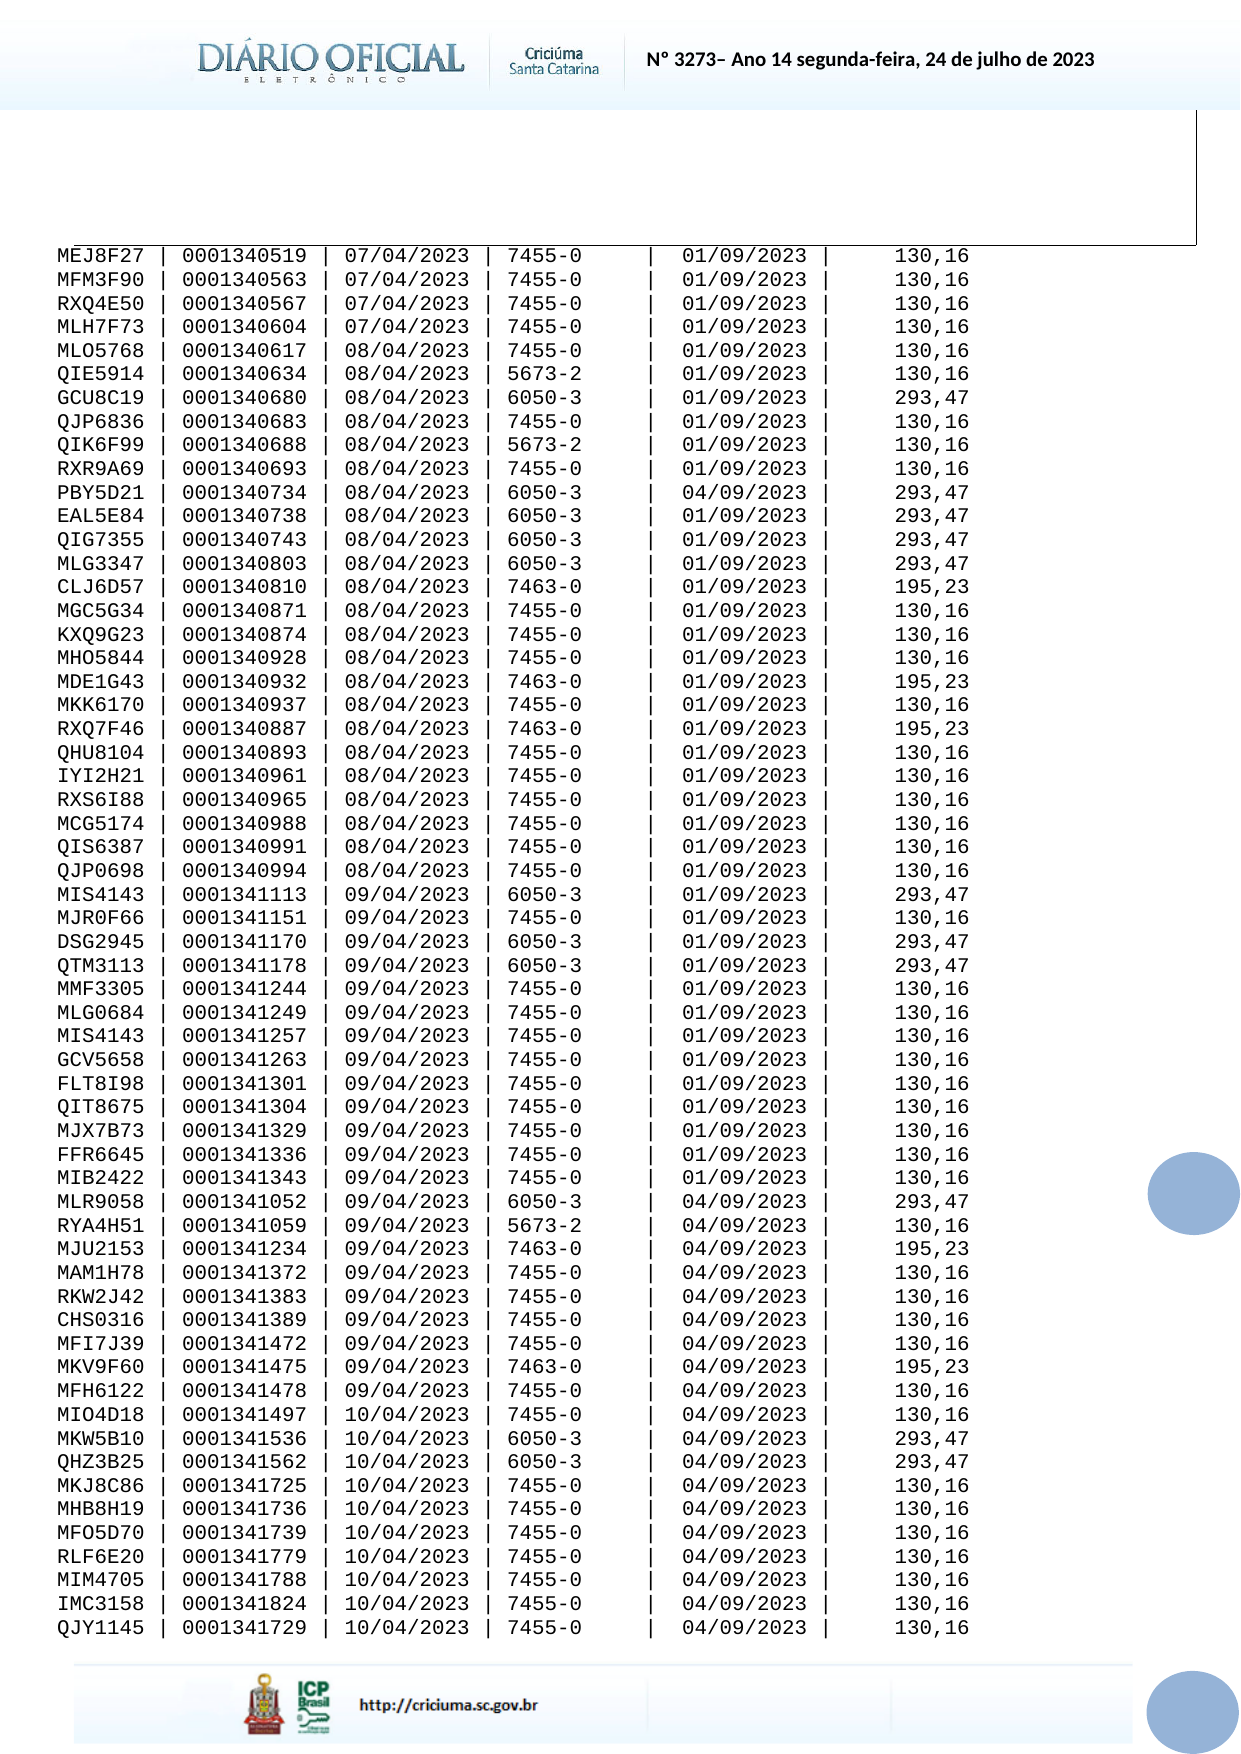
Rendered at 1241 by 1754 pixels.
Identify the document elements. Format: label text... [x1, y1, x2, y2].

text MJU2153 | 0001341234 | 09/04/2023 | 7463-0 | 04/09/2023 | 195,23 [44, 1238, 1196, 1262]
text CLJ6D57 | 0001340810 | 08/04/2023 | 7463-0 | 01/09/2023 | 195,23 [44, 576, 1196, 600]
text FFR6645 | 0001341336 | 09/04/2023 | 7455-0 | 01/09/2023 | 130,16 [44, 1144, 1196, 1167]
text QJY1145 | 0001341729 | 10/04/2023 | 7455-0 | 04/09/2023 | 130,16 [44, 1617, 1196, 1640]
text GCV5658 | 0001341263 | 09/04/2023 | 7455-0 | 01/09/2023 | 130,16 [44, 1049, 1196, 1073]
text MKJ8C86 | 0001341725 | 10/04/2023 | 7455-0 | 04/09/2023 | 130,16 [44, 1475, 1196, 1498]
text MKW5B10 | 0001341536 | 10/04/2023 | 6050-3 | 04/09/2023 | 293,47 [44, 1427, 1196, 1451]
text IMC3158 | 0001341824 | 10/04/2023 | 7455-0 | 04/09/2023 | 130,16 [44, 1593, 1196, 1617]
text MIO4D18 | 0001341497 | 10/04/2023 | 7455-0 | 04/09/2023 | 130,16 [44, 1404, 1196, 1427]
text QIE5914 | 0001340634 | 08/04/2023 | 5673-2 | 01/09/2023 | 130,16 [44, 363, 1196, 387]
text MFH6122 | 0001341478 | 09/04/2023 | 7455-0 | 04/09/2023 | 130,16 [44, 1380, 1196, 1404]
text MHO5844 | 0001340928 | 08/04/2023 | 7455-0 | 01/09/2023 | 130,16 [44, 647, 1196, 671]
text MLG3347 | 0001340803 | 08/04/2023 | 6050-3 | 01/09/2023 | 293,47 [44, 553, 1196, 576]
text QJP6836 | 0001340683 | 08/04/2023 | 7455-0 | 01/09/2023 | 130,16 [44, 411, 1196, 434]
text RLF6E20 | 0001341779 | 10/04/2023 | 7455-0 | 04/09/2023 | 130,16 [44, 1546, 1196, 1569]
text MLO5768 | 0001340617 | 08/04/2023 | 7455-0 | 01/09/2023 | 130,16 [44, 340, 1196, 363]
text MIM4705 | 0001341788 | 10/04/2023 | 7455-0 | 04/09/2023 | 130,16 [44, 1569, 1196, 1593]
text QHU8104 | 0001340893 | 08/04/2023 | 7455-0 | 01/09/2023 | 130,16 [44, 742, 1196, 765]
text FLT8I98 | 0001341301 | 09/04/2023 | 7455-0 | 01/09/2023 | 130,16 [44, 1073, 1196, 1096]
text MIS4143 | 0001341257 | 09/04/2023 | 7455-0 | 01/09/2023 | 130,16 [44, 1026, 1196, 1049]
text QIS6387 | 0001340991 | 08/04/2023 | 7455-0 | 01/09/2023 | 130,16 [44, 836, 1196, 860]
text DSG2945 | 0001341170 | 09/04/2023 | 6050-3 | 01/09/2023 | 293,47 [44, 931, 1196, 954]
text RXR9A69 | 0001340693 | 08/04/2023 | 7455-0 | 01/09/2023 | 130,16 [44, 458, 1196, 482]
text MIB2422 | 0001341343 | 09/04/2023 | 7455-0 | 01/09/2023 | 130,16 [44, 1167, 1157, 1191]
text MFM3F90 | 0001340563 | 07/04/2023 | 7455-0 | 01/09/2023 | 130,16 [44, 269, 1196, 292]
text MKV9F60 | 0001341475 | 09/04/2023 | 7463-0 | 04/09/2023 | 195,23 [44, 1357, 1196, 1380]
text MEJ8F27 | 0001340519 | 07/04/2023 | 7455-0 | 01/09/2023 | 130,16 [44, 245, 1196, 269]
text RXQ7F46 | 0001340887 | 08/04/2023 | 7463-0 | 01/09/2023 | 195,23 [44, 718, 1196, 742]
text QHZ3B25 | 0001341562 | 10/04/2023 | 6050-3 | 04/09/2023 | 293,47 [44, 1451, 1196, 1475]
text MLH7F73 | 0001340604 | 07/04/2023 | 7455-0 | 01/09/2023 | 130,16 [44, 316, 1196, 340]
text EAL5E84 | 0001340738 | 08/04/2023 | 6050-3 | 01/09/2023 | 293,47 [44, 505, 1196, 529]
text QIT8675 | 0001341304 | 09/04/2023 | 7455-0 | 01/09/2023 | 130,16 [44, 1096, 1196, 1120]
text QTM3113 | 0001341178 | 09/04/2023 | 6050-3 | 01/09/2023 | 293,47 [44, 954, 1196, 978]
text MJX7B73 | 0001341329 | 09/04/2023 | 7455-0 | 01/09/2023 | 130,16 [44, 1120, 1196, 1144]
text QIG7355 | 0001340743 | 08/04/2023 | 6050-3 | 01/09/2023 | 293,47 [44, 529, 1196, 553]
text MDE1G43 | 0001340932 | 08/04/2023 | 7463-0 | 01/09/2023 | 195,23 [44, 671, 1196, 694]
text MMF3305 | 0001341244 | 09/04/2023 | 7455-0 | 01/09/2023 | 130,16 [44, 978, 1196, 1002]
text MCG5174 | 0001340988 | 08/04/2023 | 7455-0 | 01/09/2023 | 130,16 [44, 813, 1196, 836]
text MFO5D70 | 0001341739 | 10/04/2023 | 7455-0 | 04/09/2023 | 130,16 [44, 1522, 1196, 1546]
text QIK6F99 | 0001340688 | 08/04/2023 | 5673-2 | 01/09/2023 | 130,16 [44, 434, 1196, 458]
text MFI7J39 | 0001341472 | 09/04/2023 | 7455-0 | 04/09/2023 | 130,16 [44, 1333, 1196, 1357]
text QJP0698 | 0001340994 | 08/04/2023 | 7455-0 | 01/09/2023 | 130,16 [44, 860, 1196, 884]
text MJR0F66 | 0001341151 | 09/04/2023 | 7455-0 | 01/09/2023 | 130,16 [44, 907, 1196, 931]
text RYA4H51 | 0001341059 | 09/04/2023 | 5673-2 | 04/09/2023 | 130,16 [44, 1215, 1196, 1238]
text MHB8H19 | 0001341736 | 10/04/2023 | 7455-0 | 04/09/2023 | 130,16 [44, 1498, 1196, 1522]
text MAM1H78 | 0001341372 | 09/04/2023 | 7455-0 | 04/09/2023 | 130,16 [44, 1262, 1196, 1286]
text MIS4143 | 0001341113 | 09/04/2023 | 6050-3 | 01/09/2023 | 293,47 [44, 884, 1196, 907]
text RXQ4E50 | 0001340567 | 07/04/2023 | 7455-0 | 01/09/2023 | 130,16 [44, 292, 1196, 316]
text MLR9058 | 0001341052 | 09/04/2023 | 6050-3 | 04/09/2023 | 293,47 [44, 1191, 1153, 1215]
text CHS0316 | 0001341389 | 09/04/2023 | 7455-0 | 04/09/2023 | 130,16 [44, 1309, 1196, 1333]
text GCU8C19 | 0001340680 | 08/04/2023 | 6050-3 | 01/09/2023 | 293,47 [44, 387, 1196, 411]
text PBY5D21 | 0001340734 | 08/04/2023 | 6050-3 | 04/09/2023 | 293,47 [44, 482, 1196, 505]
text RKW2J42 | 0001341383 | 09/04/2023 | 7455-0 | 04/09/2023 | 130,16 [44, 1286, 1196, 1309]
text RXS6I88 | 0001340965 | 08/04/2023 | 7455-0 | 01/09/2023 | 130,16 [44, 789, 1196, 813]
text MLG0684 | 0001341249 | 09/04/2023 | 7455-0 | 01/09/2023 | 130,16 [44, 1002, 1196, 1026]
text MKK6170 | 0001340937 | 08/04/2023 | 7455-0 | 01/09/2023 | 130,16 [44, 694, 1196, 718]
text MGC5G34 | 0001340871 | 08/04/2023 | 7455-0 | 01/09/2023 | 130,16 [44, 600, 1196, 623]
text KXQ9G23 | 0001340874 | 08/04/2023 | 7455-0 | 01/09/2023 | 130,16 [44, 623, 1196, 647]
text IYI2H21 | 0001340961 | 08/04/2023 | 7455-0 | 01/09/2023 | 130,16 [44, 765, 1196, 789]
